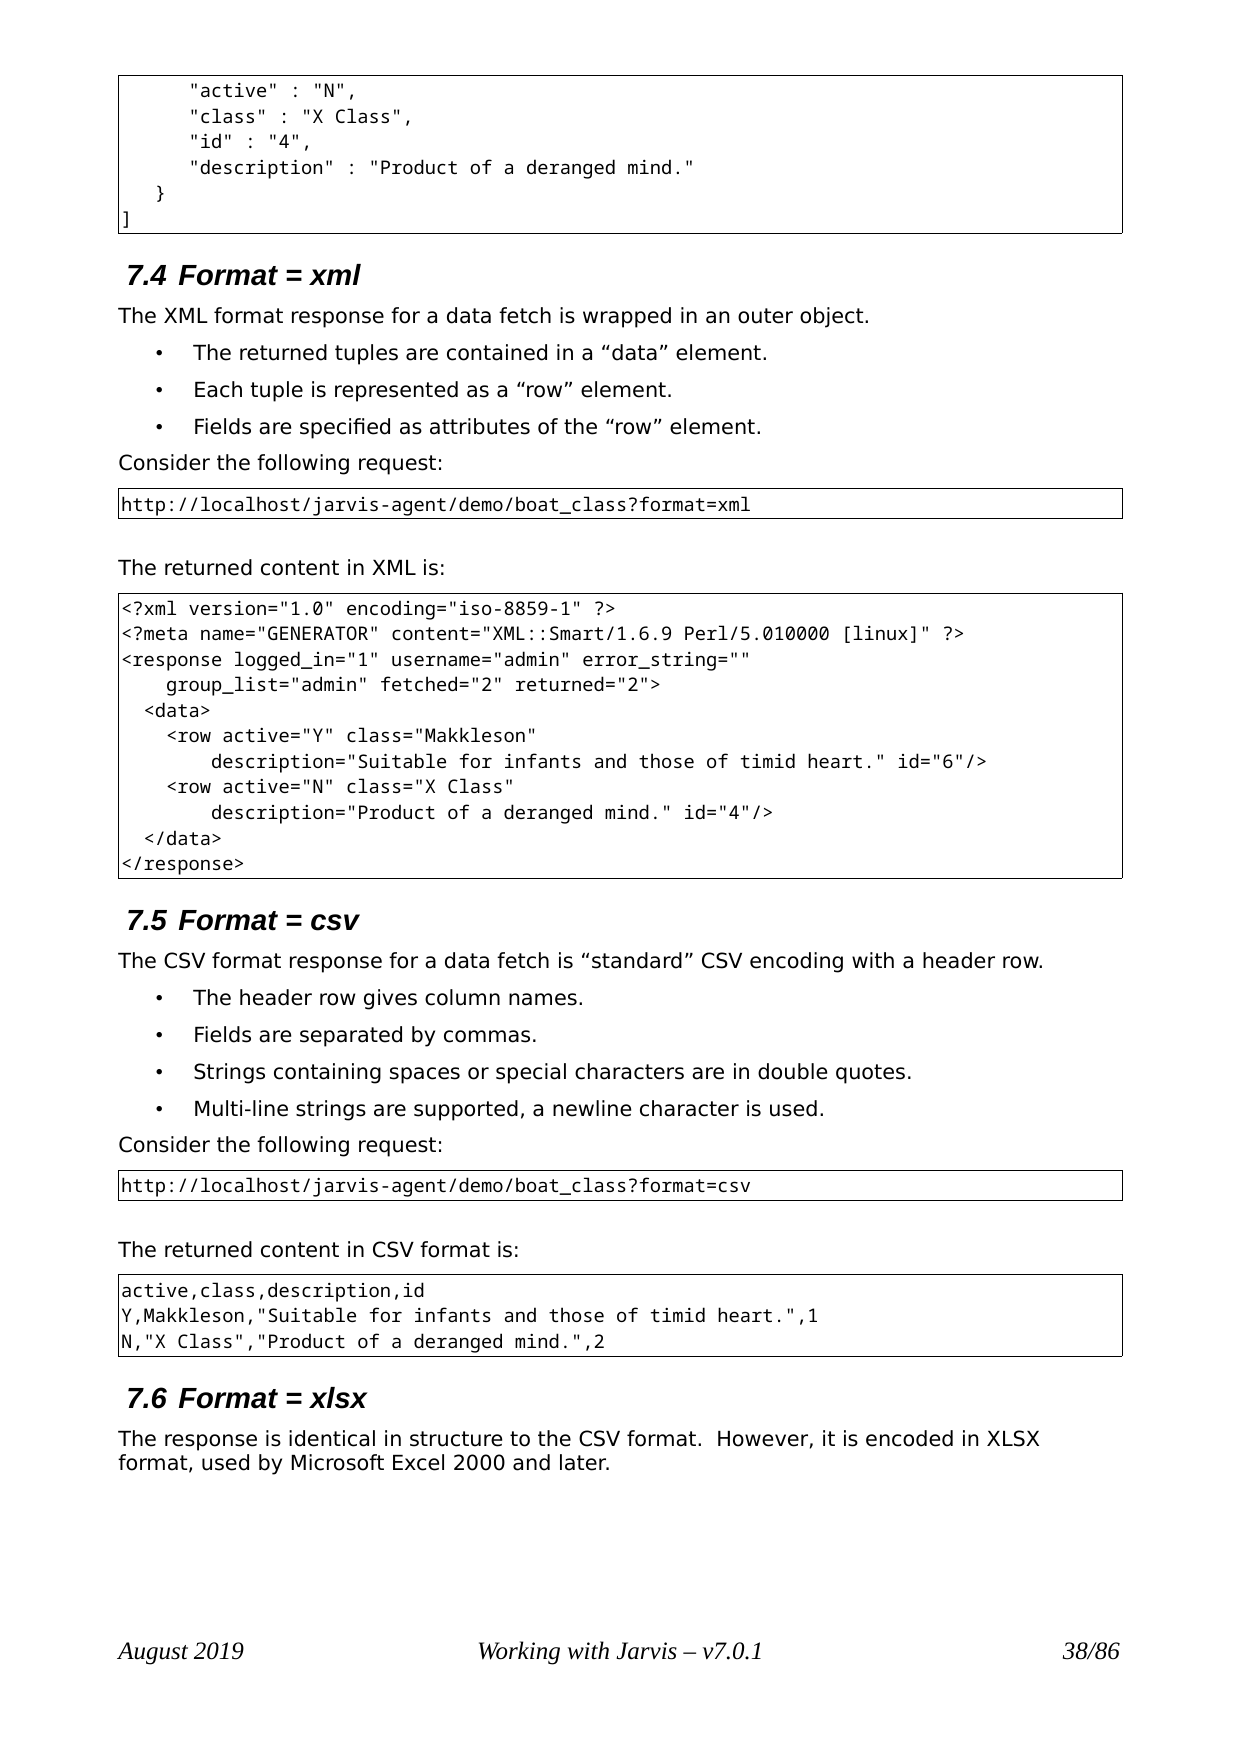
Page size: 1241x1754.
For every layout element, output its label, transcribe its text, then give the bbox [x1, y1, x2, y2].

text The XML format response for a data fetch is wrapped in an outer object. [118, 304, 1122, 329]
text description="Product of a deranged mind." id="4"/> [119, 797, 1122, 822]
text http://localhost/jarvis-agent/demo/boat_class?format=xml [119, 489, 1122, 518]
text active,class,description,id [119, 1275, 1122, 1300]
text </data> [119, 822, 1122, 848]
list Fields are separated by commas. [156, 1023, 1122, 1047]
text Consider the following request: [118, 1133, 1122, 1158]
subtitle Format = xlsx [118, 1381, 1122, 1415]
text N,"X Class","Product of a deranged mind.",2 [119, 1325, 1122, 1356]
text ] [119, 203, 1122, 233]
text "description" : "Product of a deranged mind." [119, 152, 1122, 177]
text description="Suitable for infants and those of timid heart." id="6"/> [119, 746, 1122, 771]
list Strings containing spaces or special characters are in double quotes. [156, 1060, 1122, 1084]
text Y,Makkleson,"Suitable for infants and those of timid heart.",1 [119, 1300, 1122, 1325]
list The returned tuples are contained in a “data” element. [156, 341, 1122, 365]
text The CSV format response for a data fetch is “standard” CSV encoding with a header row. [118, 949, 1122, 974]
text "class" : "X Class", [119, 101, 1122, 126]
text Consider the following request: [118, 451, 1122, 476]
text The returned content in XML is: [118, 556, 1122, 580]
text group_list="admin" fetched="2" returned="2"> [119, 669, 1122, 694]
text </response> [119, 848, 1122, 878]
text "id" : "4", [119, 126, 1122, 152]
list The header row gives column names. [156, 986, 1122, 1011]
subtitle Format = csv [118, 903, 1122, 937]
list Each tuple is represented as a “row” element. [156, 378, 1122, 402]
text <row active="Y" class="Makkleson" [119, 720, 1122, 746]
text <?meta name="GENERATOR" content="XML::Smart/1.6.9 Perl/5.010000 [linux]" ?> [119, 618, 1122, 643]
text <data> [119, 694, 1122, 720]
text } [119, 177, 1122, 203]
text The response is identical in structure to the CSV format. However, it is encoded in XLSX format, used by Microsoft Excel 2000 and later. [118, 1427, 1122, 1476]
subtitle Format = xml [118, 258, 1122, 292]
text "active" : "N", [119, 76, 1122, 101]
text The returned content in CSV format is: [118, 1238, 1122, 1262]
list Fields are specified as attributes of the “row” element. [156, 415, 1122, 439]
text http://localhost/jarvis-agent/demo/boat_class?format=csv [119, 1171, 1122, 1200]
text <row active="N" class="X Class" [119, 771, 1122, 797]
text <response logged_in="1" username="admin" error_string="" [119, 643, 1122, 669]
text <?xml version="1.0" encoding="iso-8859-1" ?> [119, 594, 1122, 618]
list Multi-line strings are supported, a newline character is used. [156, 1097, 1122, 1121]
